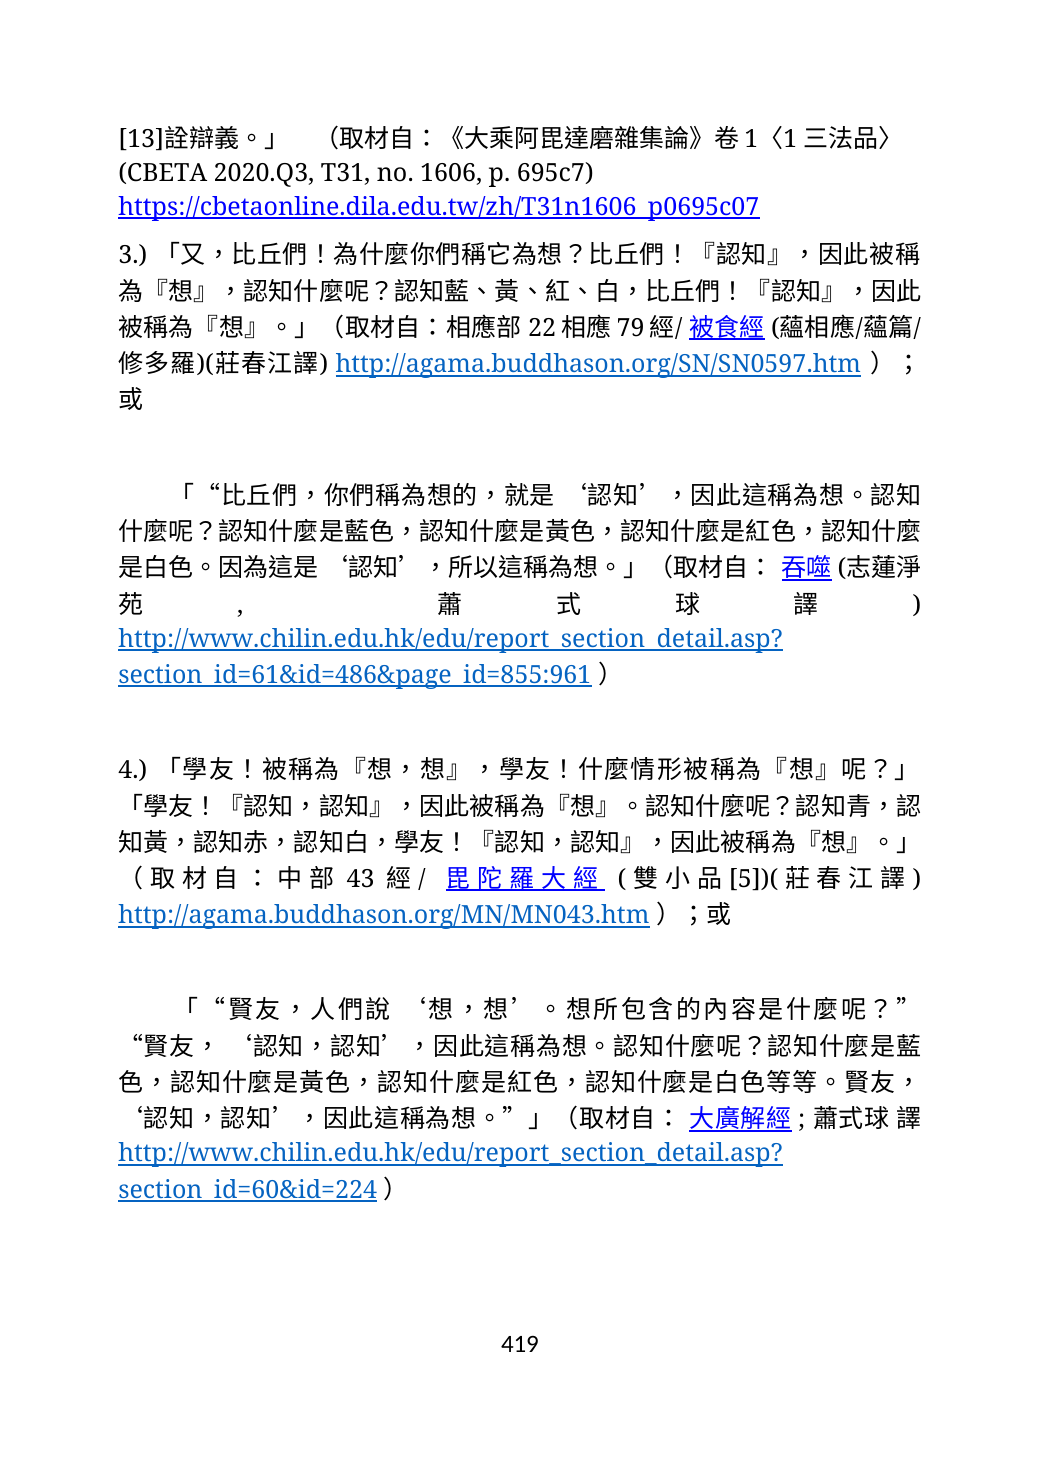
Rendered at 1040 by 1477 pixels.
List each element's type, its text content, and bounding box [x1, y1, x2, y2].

text 「“賢友，人們說 ‘想，想’。想所包含的內容是什麼呢？” “賢友， ‘認知，認知’，因此這稱為想。認知什麼呢？認知什麼是藍色，認知什麼是黃色，認知什麼是紅色，認知什麼是白色等等。賢友， ‘認知，認知’，因此這稱為想。”」（取材自： 大廣解經 ; 蕭式球 譯 http://www.chilin.edu.hk/edu/report_section_detail.asp?section_id=60&id=224 ） [118, 990, 921, 1205]
text [13]詮辯義。」 （取材自：《大乘阿毘達磨雜集論》卷1〈1 三法品〉(CBETA 2020.Q3, T31, no. 1606, p. 695c7) https://cbetaonline.dila.edu.tw/zh/T31n1606_p0695c07 [118, 118, 921, 222]
text 4.) 「學友！被稱為『想，想』，學友！什麼情形被稱為『想』呢？」 「學友！『認知，認知』，因此被稱為『想』。認知什麼呢？認知青，認知黃，認知赤，認知白，學友！『認知，認知』，因此被稱為『想』。」 （取材自：中部43經/ 毘陀羅大經 (雙小品[5])(莊春江譯) http://agama.buddhason.org/MN/MN043.htm ）；或 [118, 750, 921, 931]
text 3.) 「又，比丘們！為什麼你們稱它為想？比丘們！『認知』，因此被稱為『想』，認知什麼呢？認知藍、黃、紅、白，比丘們！『認知』，因此被稱為『想』。」（取材自：相應部22相應79經/ 被食經 (蘊相應/蘊篇/修多羅)(莊春江譯) http://agama.buddhason.org/SN/SN0597.htm ）；或 [118, 235, 921, 416]
text 「“比丘們，你們稱為想的，就是 ‘認知’，因此這稱為想。認知什麼呢？認知什麼是藍色，認知什麼是黃色，認知什麼是紅色，認知什麼是白色。因為這是 ‘認知’，所以這稱為想。」（取材自： 吞噬 (志蓮淨苑, 蕭式球譯) http://www.chilin.edu.hk/edu/report_section_detail.asp?section_id=61&id=486&page_id=855:961 ） [118, 475, 921, 691]
